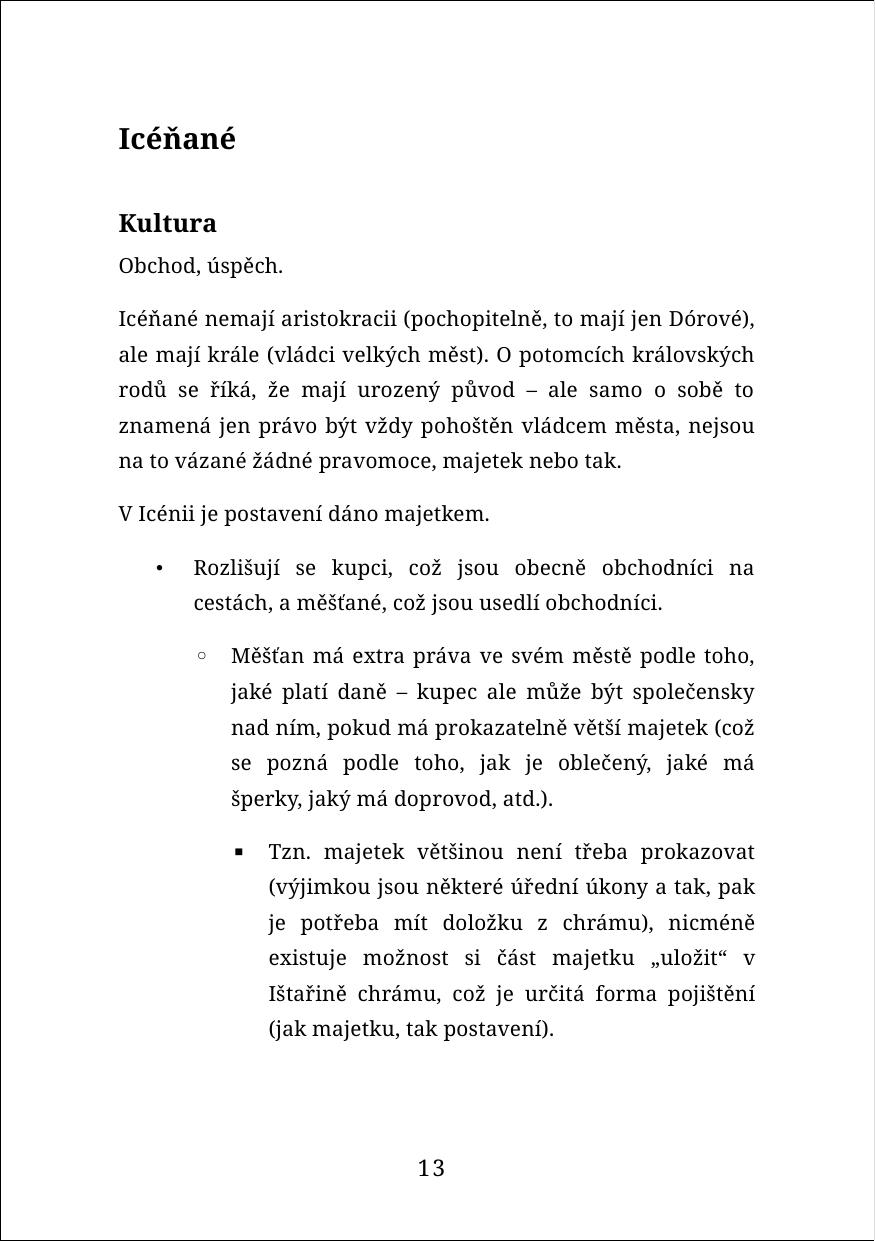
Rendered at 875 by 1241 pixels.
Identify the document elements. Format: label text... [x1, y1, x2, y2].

text V Icénii je postavení dáno majetkem. [118, 499, 756, 528]
list Měšťan má extra práva ve svém městě podle toho, jaké platí daně – kupec ale může být společensky nad ním, pokud má prokazatelně větší majetek (což se pozná podle toho, jak je oblečený, jaké má šperky, jaký má doprovod, atd.). [193, 642, 756, 812]
list Tzn. majetek většinou není třeba prokazovat (výjimkou jsou některé úřední úkony a tak, pak je potřeba mít doložku z chrámu), nicméně existuje možnost si část majetku „uložit“ v Ištařině chrámu, což je určitá forma pojištění (jak majetku, tak postavení). [231, 837, 756, 1043]
text Obchod, úspěch. [118, 251, 756, 279]
text Icéňané nemají aristokracii (pochopitelně, to mají jen Dórové), ale mají krále (vládci velkých měst). O potomcích královských rodů se říká, že mají urozený původ – ale samo o sobě to znamená jen právo být vždy pohoštěn vládcem města, nejsou na to vázané žádné pravomoce, majetek nebo tak. [118, 304, 756, 475]
subtitle Icéňané [118, 118, 756, 158]
list Rozlišují se kupci, což jsou obecně obchodníci na cestách, a měšťané, což jsou usedlí obchodníci. [156, 553, 756, 617]
subtitle Kultura [118, 205, 756, 239]
